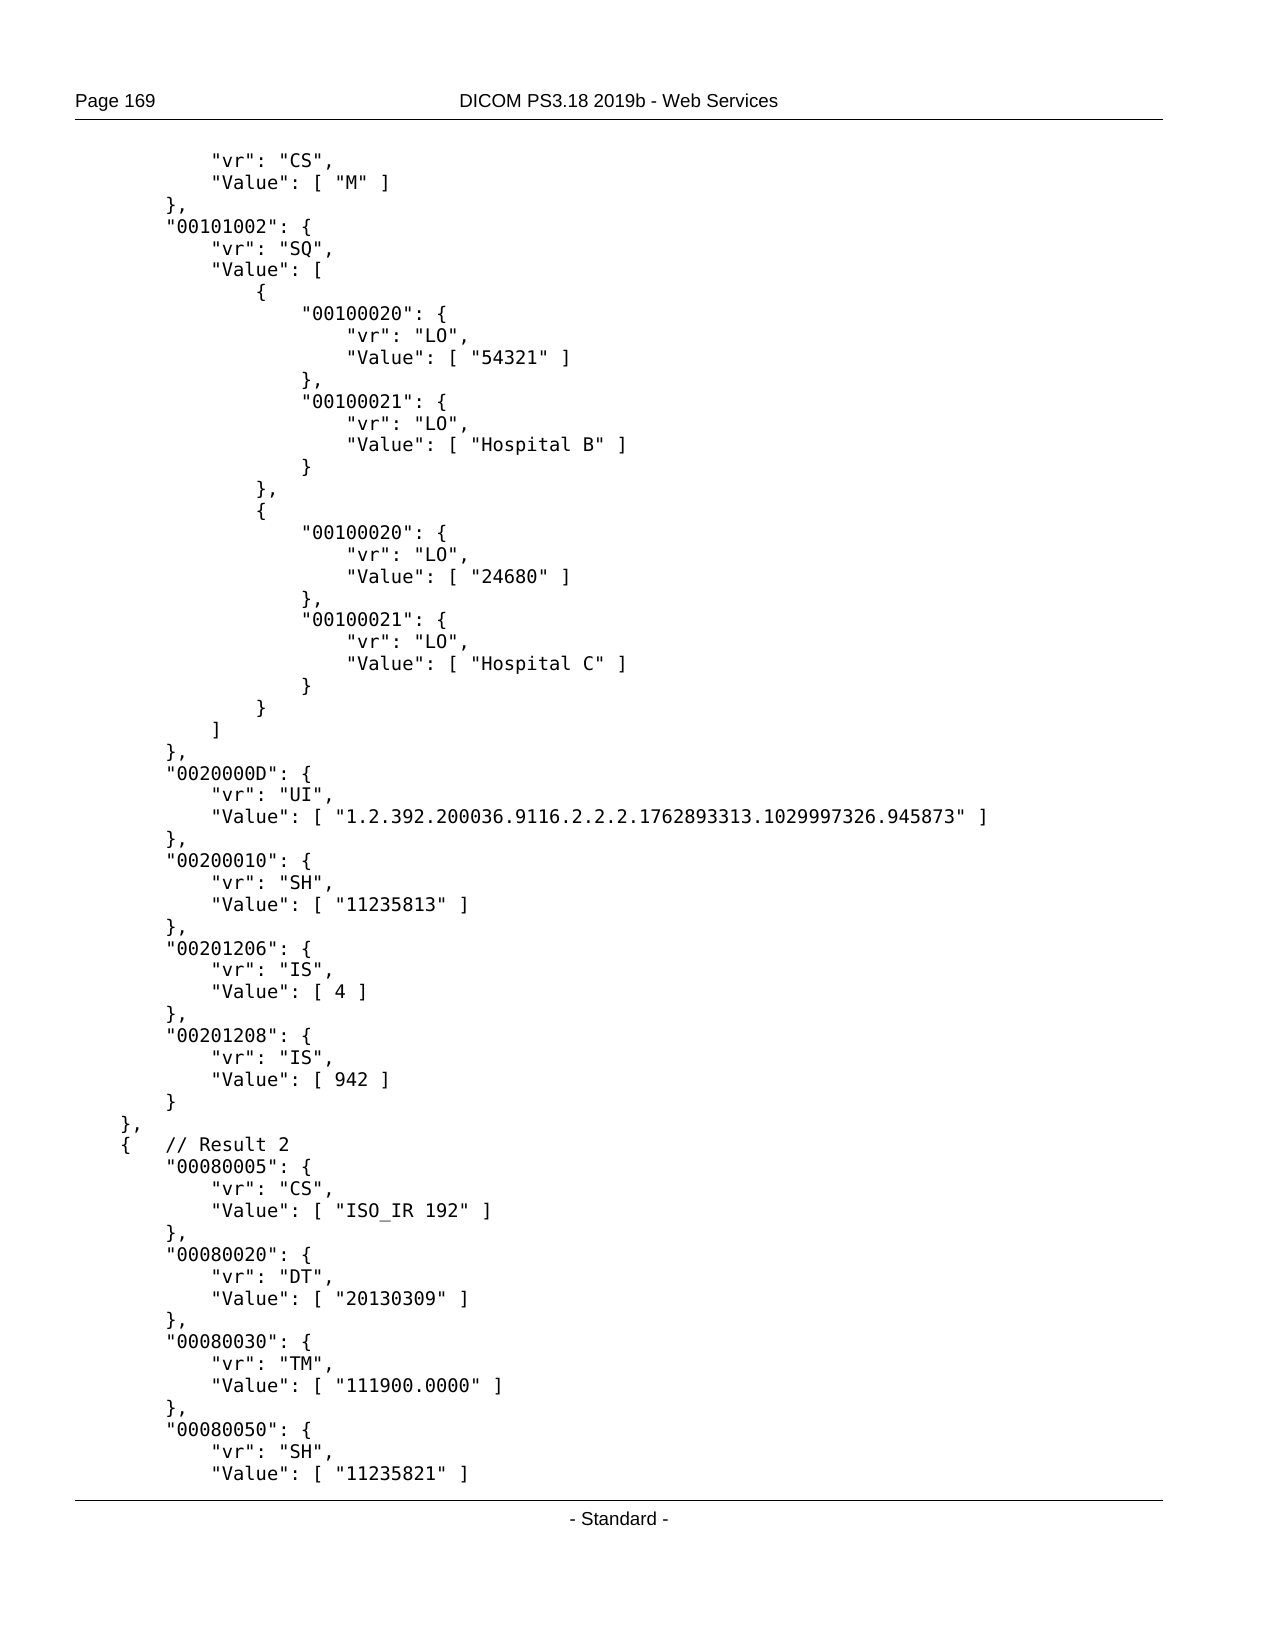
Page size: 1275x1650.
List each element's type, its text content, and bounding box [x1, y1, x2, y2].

text "vr": "CS", "Value": [ "M" ] }, "00101002": { "vr": "SQ", "Value": [ { "00100020": { "vr": "LO", "Value": [ "54321" ] }, "00100021": { "vr": "LO", "Value": [ "Hospital B" ] } }, { "00100020": { "vr": "LO", "Value": [ "24680" ] }, "00100021": { "vr": "LO", "Value": [ "Hospital C" ] } } ] }, "0020000D": { "vr": "UI", "Value": [ "1.2.392.200036.9116.2.2.2.1762893313.1029997326.945873" ] }, "00200010": { "vr": "SH", "Value": [ "11235813" ] }, "00201206": { "vr": "IS", "Value": [ 4 ] }, "00201208": { "vr": "IS", "Value": [ 942 ] } }, { // Result 2 "00080005": { "vr": "CS", "Value": [ "ISO_IR 192" ] }, "00080020": { "vr": "DT", "Value": [ "20130309" ] }, "00080030": { "vr": "TM", "Value": [ "111900.0000" ] }, "00080050": { "vr": "SH", "Value": [ "11235821" ] [75, 150, 1162, 1484]
